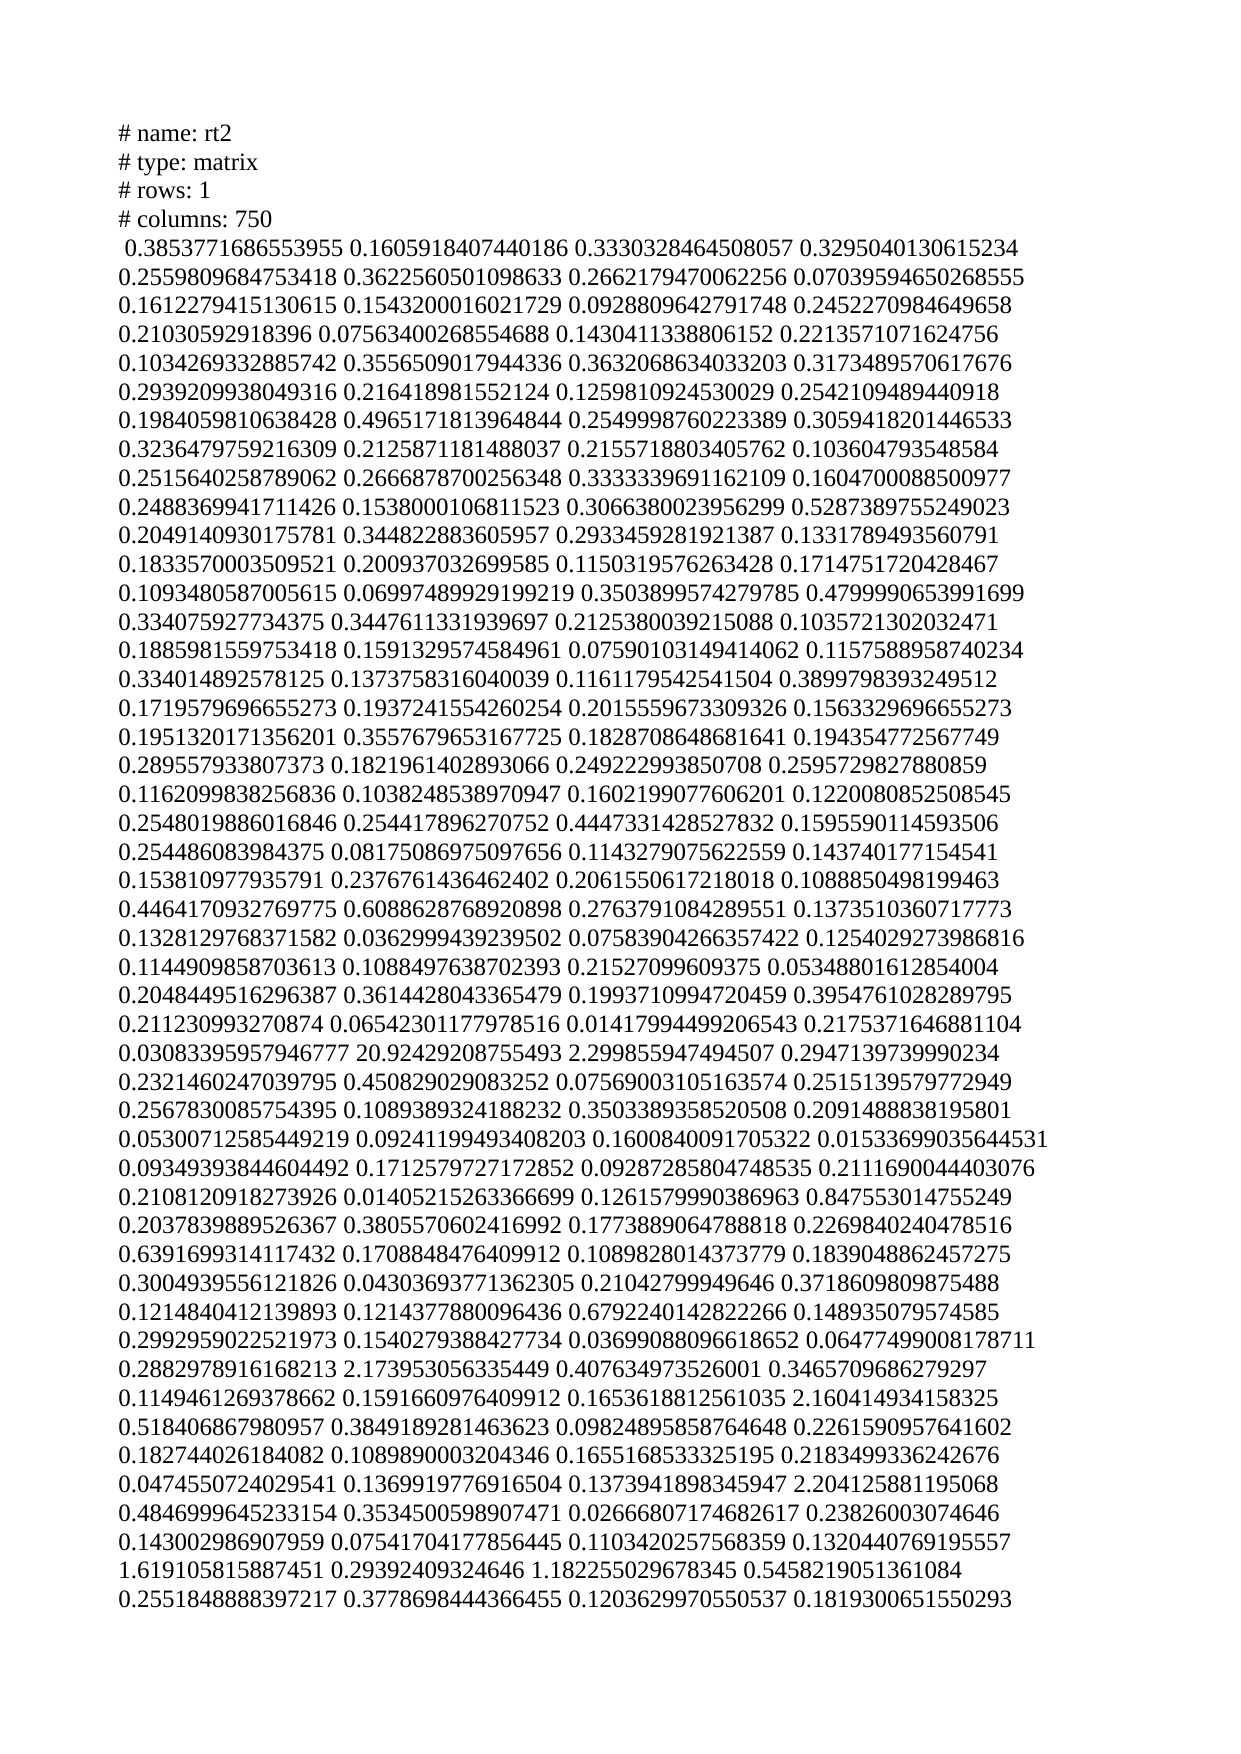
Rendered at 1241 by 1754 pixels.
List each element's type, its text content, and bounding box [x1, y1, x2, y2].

text # type: matrix [118, 147, 1122, 176]
text # name: rt2 [118, 118, 1122, 147]
text # columns: 750 [118, 204, 1122, 233]
text 0.3853771686553955 0.1605918407440186 0.3330328464508057 0.3295040130615234 0.2559809684753418 0.3622560501098633 0.2662179470062256 0.07039594650268555 0.1612279415130615 0.1543200016021729 0.0928809642791748 0.2452270984649658 0.21030592918396 0.07563400268554688 0.1430411338806152 0.2213571071624756 0.1034269332885742 0.3556509017944336 0.3632068634033203 0.3173489570617676 0.2939209938049316 0.216418981552124 0.1259810924530029 0.2542109489440918 0.1984059810638428 0.4965171813964844 0.2549998760223389 0.3059418201446533 0.3236479759216309 0.2125871181488037 0.2155718803405762 0.103604793548584 0.2515640258789062 0.2666878700256348 0.3333339691162109 0.1604700088500977 0.2488369941711426 0.1538000106811523 0.3066380023956299 0.5287389755249023 0.2049140930175781 0.344822883605957 0.2933459281921387 0.1331789493560791 0.1833570003509521 0.200937032699585 0.1150319576263428 0.1714751720428467 0.1093480587005615 0.06997489929199219 0.3503899574279785 0.4799990653991699 0.334075927734375 0.3447611331939697 0.2125380039215088 0.1035721302032471 0.1885981559753418 0.1591329574584961 0.07590103149414062 0.1157588958740234 0.334014892578125 0.1373758316040039 0.1161179542541504 0.3899798393249512 0.1719579696655273 0.1937241554260254 0.2015559673309326 0.1563329696655273 0.1951320171356201 0.3557679653167725 0.1828708648681641 0.194354772567749 0.289557933807373 0.1821961402893066 0.249222993850708 0.2595729827880859 0.1162099838256836 0.1038248538970947 0.1602199077606201 0.1220080852508545 0.2548019886016846 0.254417896270752 0.4447331428527832 0.1595590114593506 0.254486083984375 0.08175086975097656 0.1143279075622559 0.143740177154541 0.153810977935791 0.2376761436462402 0.2061550617218018 0.1088850498199463 0.4464170932769775 0.6088628768920898 0.2763791084289551 0.1373510360717773 0.1328129768371582 0.0362999439239502 0.07583904266357422 0.1254029273986816 0.1144909858703613 0.1088497638702393 0.21527099609375 0.05348801612854004 0.2048449516296387 0.3614428043365479 0.1993710994720459 0.3954761028289795 0.211230993270874 0.06542301177978516 0.01417994499206543 0.2175371646881104 0.03083395957946777 20.92429208755493 2.299855947494507 0.2947139739990234 0.2321460247039795 0.450829029083252 0.07569003105163574 0.2515139579772949 0.2567830085754395 0.1089389324188232 0.3503389358520508 0.2091488838195801 0.05300712585449219 0.09241199493408203 0.1600840091705322 0.01533699035644531 0.09349393844604492 0.1712579727172852 0.09287285804748535 0.2111690044403076 0.2108120918273926 0.01405215263366699 0.1261579990386963 0.847553014755249 0.2037839889526367 0.3805570602416992 0.1773889064788818 0.2269840240478516 0.6391699314117432 0.1708848476409912 0.1089828014373779 0.1839048862457275 0.3004939556121826 0.04303693771362305 0.21042799949646 0.3718609809875488 0.1214840412139893 0.1214377880096436 0.6792240142822266 0.148935079574585 0.2992959022521973 0.1540279388427734 0.03699088096618652 0.06477499008178711 0.2882978916168213 2.173953056335449 0.407634973526001 0.3465709686279297 0.1149461269378662 0.1591660976409912 0.1653618812561035 2.160414934158325 0.518406867980957 0.3849189281463623 0.09824895858764648 0.2261590957641602 0.182744026184082 0.1089890003204346 0.1655168533325195 0.2183499336242676 0.0474550724029541 0.1369919776916504 0.1373941898345947 2.204125881195068 0.4846999645233154 0.3534500598907471 0.02666807174682617 0.23826003074646 0.143002986907959 0.07541704177856445 0.1103420257568359 0.1320440769195557 1.619105815887451 0.29392409324646 1.182255029678345 0.5458219051361084 0.2551848888397217 0.3778698444366455 0.1203629970550537 0.1819300651550293 [118, 233, 1122, 1613]
text # rows: 1 [118, 176, 1122, 204]
